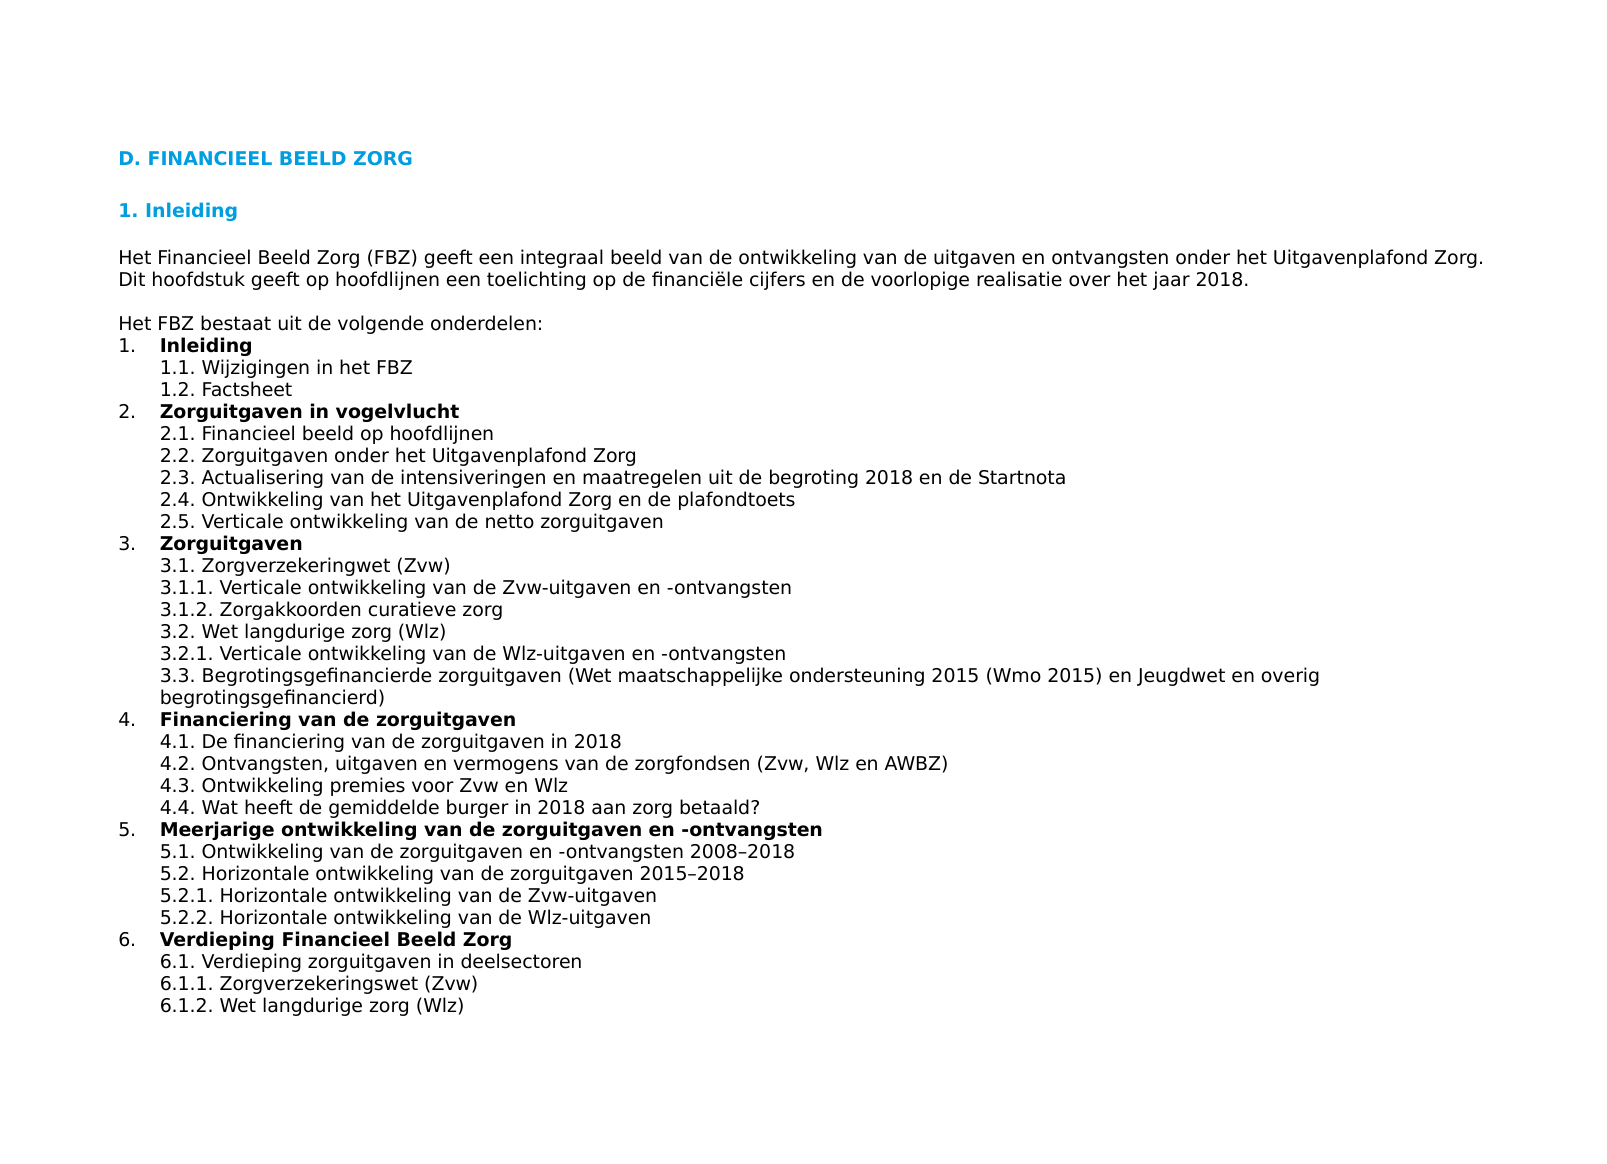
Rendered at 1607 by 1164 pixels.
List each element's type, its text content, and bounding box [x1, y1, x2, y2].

text 4.2. Ontvangsten, uitgaven en vermogens van de zorgfondsen (Zvw, Wlz en AWBZ) [159, 753, 1488, 775]
text 3. Zorguitgaven [118, 533, 1488, 555]
text 4. Financiering van de zorguitgaven [118, 709, 1488, 731]
text 3.1.1. Verticale ontwikkeling van de Zvw-uitgaven en -ontvangsten [159, 577, 1488, 599]
text 5.2.1. Horizontale ontwikkeling van de Zvw-uitgaven [159, 885, 1488, 907]
text 5.2.2. Horizontale ontwikkeling van de Wlz-uitgaven [159, 907, 1488, 929]
text 4.1. De financiering van de zorguitgaven in 2018 [159, 731, 1488, 753]
text 6. Verdieping Financieel Beeld Zorg [118, 929, 1488, 951]
text 6.1. Verdieping zorguitgaven in deelsectoren [159, 951, 1488, 973]
text 5.2. Horizontale ontwikkeling van de zorguitgaven 2015–2018 [159, 863, 1488, 885]
text 2.5. Verticale ontwikkeling van de netto zorguitgaven [159, 511, 1488, 533]
text 1.2. Factsheet [159, 379, 1488, 401]
text 3.1.2. Zorgakkoorden curatieve zorg [159, 599, 1488, 621]
text 5.1. Ontwikkeling van de zorguitgaven en -ontvangsten 2008–2018 [159, 841, 1488, 863]
text 4.4. Wat heeft de gemiddelde burger in 2018 aan zorg betaald? [159, 797, 1488, 819]
text 1. Inleiding [118, 335, 1488, 357]
subtitle D. FINANCIEEL BEELD ZORG [118, 148, 1488, 170]
text 3.1. Zorgverzekeringwet (Zvw) [159, 555, 1488, 577]
text 2.1. Financieel beeld op hoofdlijnen [159, 423, 1488, 445]
subtitle 1. Inleiding [118, 200, 1488, 222]
text 5. Meerjarige ontwikkeling van de zorguitgaven en -ontvangsten [118, 819, 1488, 841]
text 6.1.2. Wet langdurige zorg (Wlz) [159, 994, 1488, 1017]
text 3.3. Begrotingsgefinancierde zorguitgaven (Wet maatschappelijke ondersteuning 2015 (Wmo 2015) en Jeugdwet en overig begrotingsgefinancierd) [159, 665, 1488, 709]
text Het FBZ bestaat uit de volgende onderdelen: [118, 313, 1488, 335]
text 2. Zorguitgaven in vogelvlucht [118, 401, 1488, 423]
text Het Financieel Beeld Zorg (FBZ) geeft een integraal beeld van de ontwikkeling van de uitgaven en ontvangsten onder het Uitgavenplafond Zorg. Dit hoofdstuk geeft op hoofdlijnen een toelichting op de financiële cijfers en de voorlopige realisatie over het jaar 2018. [118, 247, 1488, 291]
text 2.2. Zorguitgaven onder het Uitgavenplafond Zorg [159, 445, 1488, 467]
text 6.1.1. Zorgverzekeringswet (Zvw) [159, 973, 1488, 994]
text 2.4. Ontwikkeling van het Uitgavenplafond Zorg en de plafondtoets [159, 489, 1488, 511]
text 1.1. Wijzigingen in het FBZ [159, 357, 1488, 379]
text 3.2. Wet langdurige zorg (Wlz) [159, 621, 1488, 643]
text 3.2.1. Verticale ontwikkeling van de Wlz-uitgaven en -ontvangsten [159, 643, 1488, 665]
text 4.3. Ontwikkeling premies voor Zvw en Wlz [159, 775, 1488, 797]
text 2.3. Actualisering van de intensiveringen en maatregelen uit de begroting 2018 en de Startnota [159, 467, 1488, 489]
